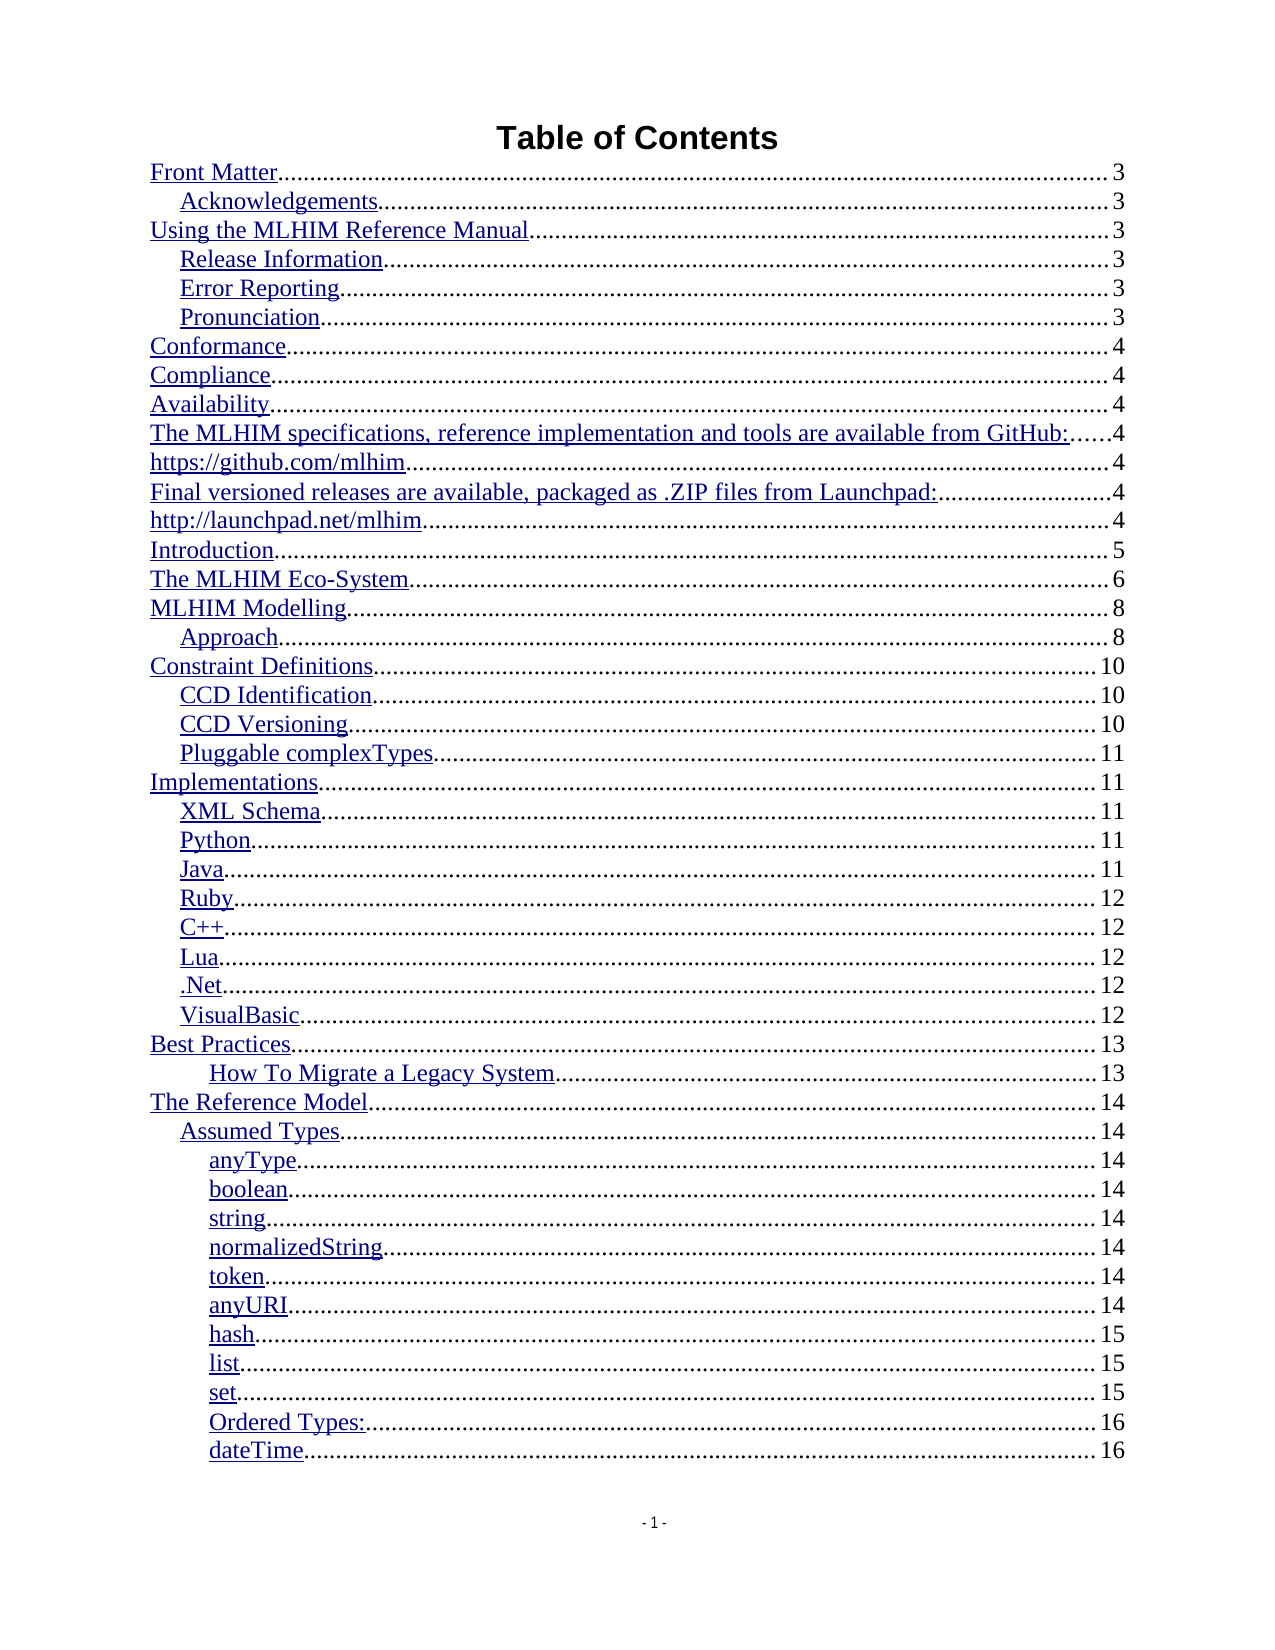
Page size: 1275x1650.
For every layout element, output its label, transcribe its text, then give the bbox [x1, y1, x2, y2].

subtitle Table of Contents [150, 118, 1125, 157]
text list 15 [209, 1348, 1125, 1377]
text set 15 [209, 1377, 1125, 1406]
text CCD Versioning 10 [179, 709, 1125, 738]
text dateTime 16 [209, 1435, 1125, 1464]
text token 14 [209, 1261, 1125, 1290]
text Best Practices 13 [150, 1028, 1125, 1058]
text normalizedString 14 [209, 1232, 1125, 1261]
text Approach 8 [179, 622, 1125, 651]
text Compliance 4 [150, 360, 1125, 389]
text C++ 12 [179, 912, 1125, 941]
text Error Reporting 3 [179, 273, 1125, 302]
text XML Schema 11 [179, 796, 1125, 825]
text Release Information 3 [179, 244, 1125, 273]
text Implementations 11 [150, 767, 1125, 796]
text boolean 14 [209, 1174, 1125, 1203]
text CCD Identification 10 [179, 680, 1125, 709]
text The MLHIM specifications, reference implementation and tools are available from GitHub: 4 [150, 418, 1125, 447]
text Java 11 [179, 854, 1125, 883]
text Lua 12 [179, 941, 1125, 970]
text Pronunciation 3 [179, 302, 1125, 331]
text The MLHIM Eco-System 6 [150, 563, 1125, 593]
text Pluggable complexTypes 11 [179, 738, 1125, 767]
text Ordered Types: 16 [209, 1406, 1125, 1435]
text Conformance 4 [150, 331, 1125, 360]
text anyType 14 [209, 1145, 1125, 1174]
text Constraint Definitions 10 [150, 651, 1125, 680]
text Ruby 12 [179, 883, 1125, 912]
text Introduction 5 [150, 534, 1125, 563]
text Python 11 [179, 825, 1125, 854]
text VisualBasic 12 [179, 999, 1125, 1028]
text Front Matter 3 [150, 157, 1125, 186]
text string 14 [209, 1203, 1125, 1232]
text The Reference Model 14 [150, 1087, 1125, 1116]
text Assumed Types 14 [179, 1116, 1125, 1145]
text How To Migrate a Legacy System 13 [209, 1058, 1125, 1087]
text Using the MLHIM Reference Manual 3 [150, 215, 1125, 244]
text .Net 12 [179, 970, 1125, 999]
text anyURI 14 [209, 1290, 1125, 1319]
text Availability 4 [150, 389, 1125, 418]
text https://github.com/mlhim 4 [150, 447, 1125, 476]
text Acknowledgements 3 [179, 186, 1125, 215]
text MLHIM Modelling 8 [150, 593, 1125, 622]
text Final versioned releases are available, packaged as .ZIP files from Launchpad: 4 [150, 476, 1125, 505]
text hash 15 [209, 1319, 1125, 1348]
text http://launchpad.net/mlhim 4 [150, 505, 1125, 534]
